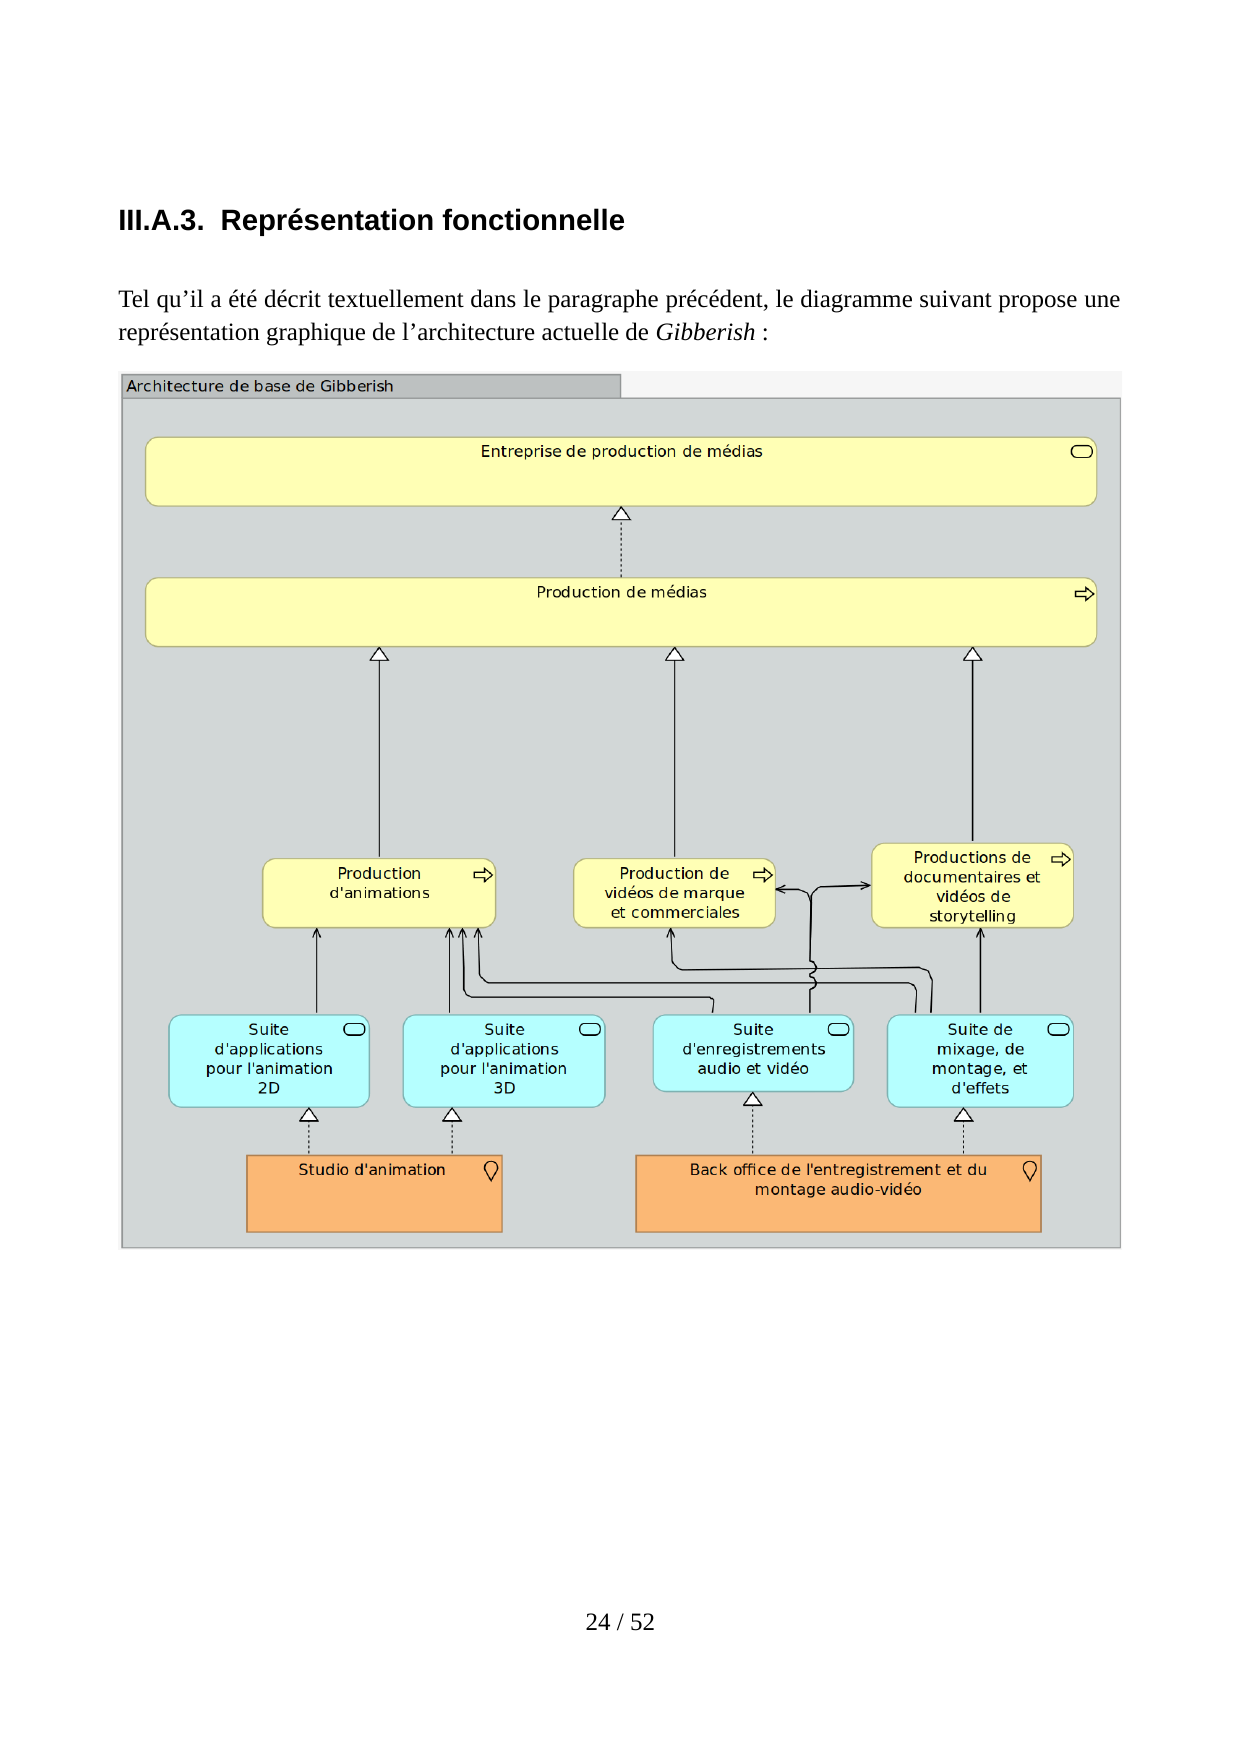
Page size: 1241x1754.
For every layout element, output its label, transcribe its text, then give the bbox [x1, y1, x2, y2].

picture [118, 371, 1123, 1250]
text Tel qu’il a été décrit textuellement dans le paragraphe précédent, le diagramme suivant propose une représentation graphique de l’architecture actuelle de Gibberish : [118, 284, 1122, 346]
subtitle Représentation fonctionnelle [118, 203, 1122, 237]
